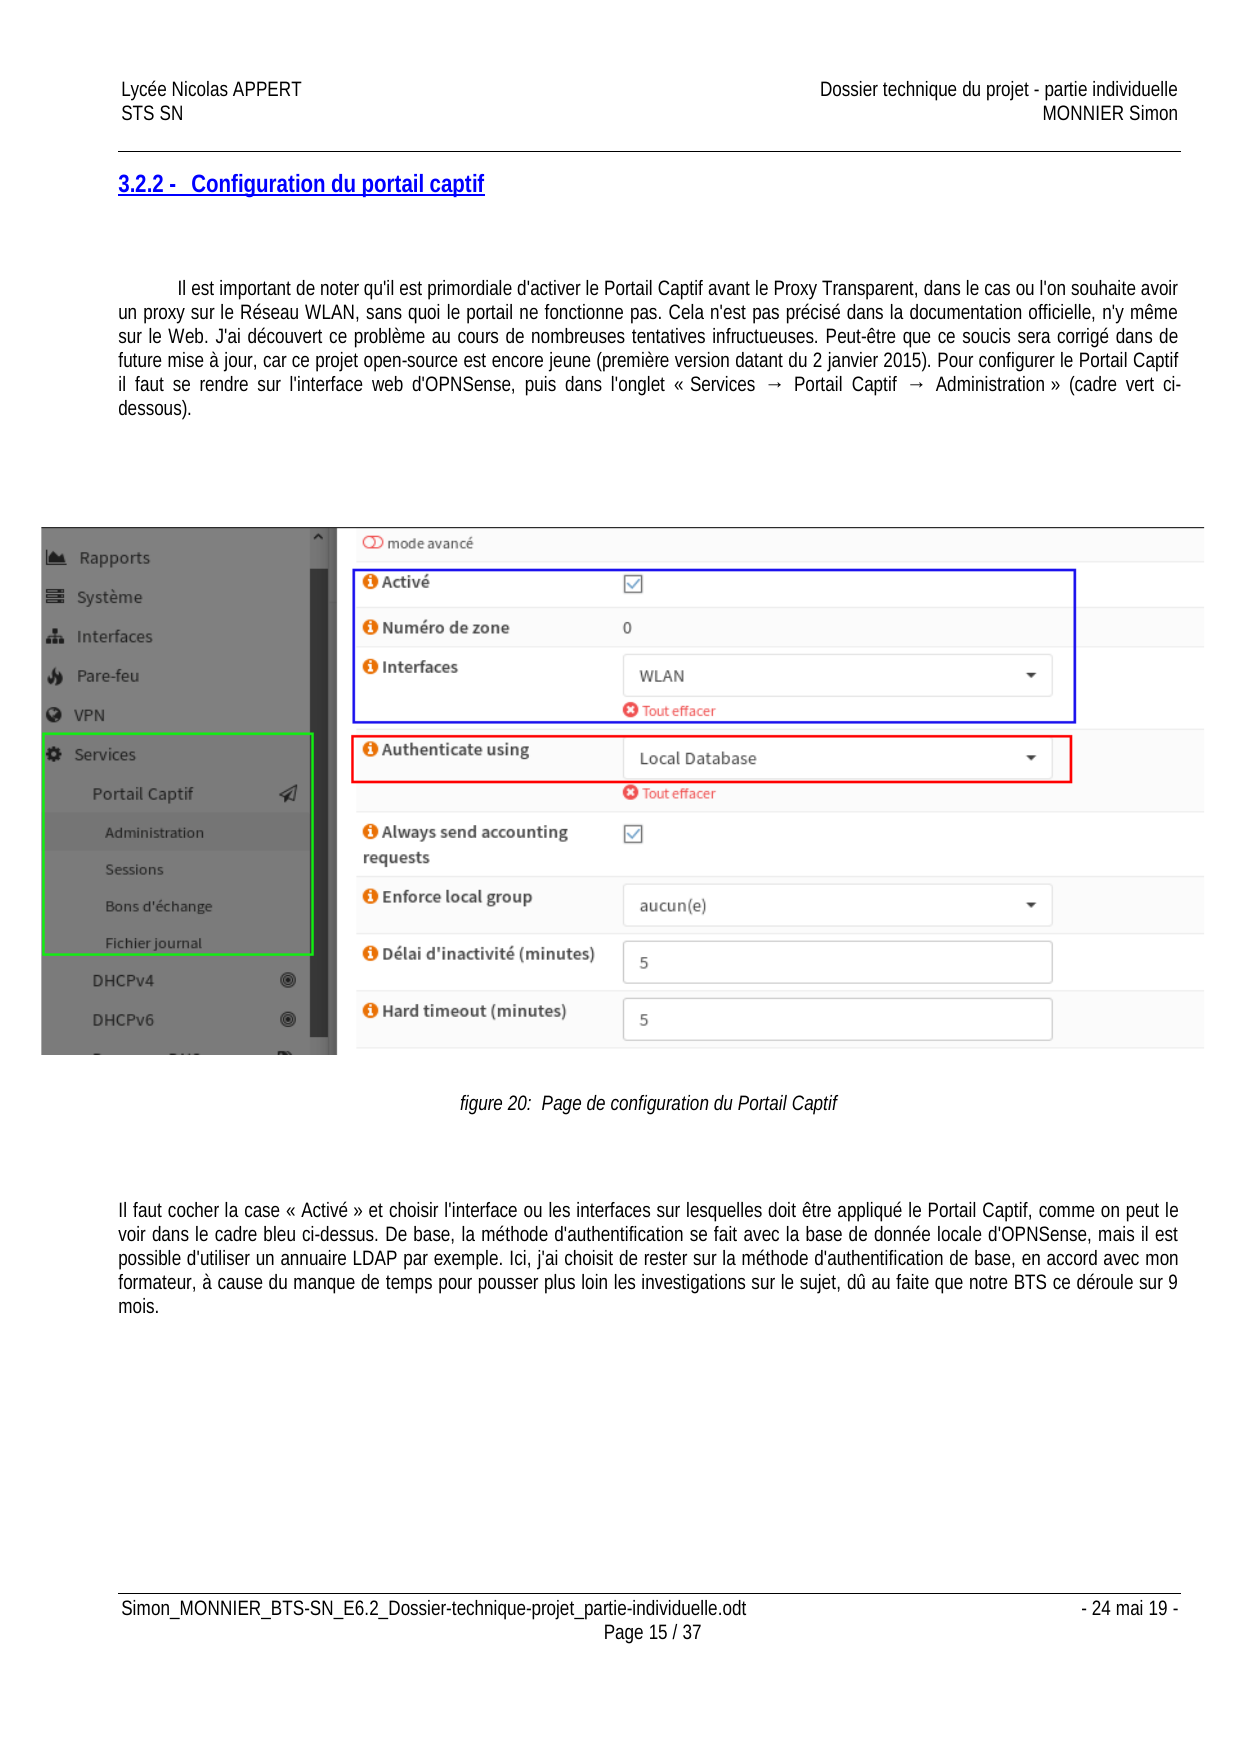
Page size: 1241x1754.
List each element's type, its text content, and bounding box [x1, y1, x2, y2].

text figure 20: Page de configuration du Portail Captif [118, 1091, 1181, 1115]
text Il faut cocher la case « Activé » et choisir l'interface ou les interfaces sur lesquelles doit être appliqué le Portail Captif, comme on peut le voir dans le cadre bleu ci-dessus. De base, la méthode d'authentification se fait avec la base de donnée locale d'OPNSense, mais il est possible d'utiliser un annuaire LDAP par exemple. Ici, j'ai choisit de rester sur la méthode d'authentification de base, en accord avec mon formateur, à cause du manque de temps pour pousser plus loin les investigations sur le sujet, dû au faite que notre BTS ce déroule sur 9 mois. [118, 1198, 1181, 1318]
picture [41, 527, 1205, 1055]
text Il est important de noter qu'il est primordiale d'activer le Portail Captif avant le Proxy Transparent, dans le cas ou l'on souhaite avoir un proxy sur le Réseau WLAN, sans quoi le portail ne fonctionne pas. Cela n'est pas précisé dans la documentation officielle, n'y même sur le Web. J'ai découvert ce problème au cours de nombreuses tentatives infructueuses. Peut-être que ce soucis sera corrigé dans de future mise à jour, car ce projet open-source est encore jeune (première version datant du 2 janvier 2015). Pour configurer le Portail Captif il faut se rendre sur l'interface web d'OPNSense, puis dans l'onglet « Services → Portail Captif → Administration » (cadre vert ci-dessous). [118, 276, 1181, 420]
subtitle Configuration du portail captif [118, 169, 1181, 198]
